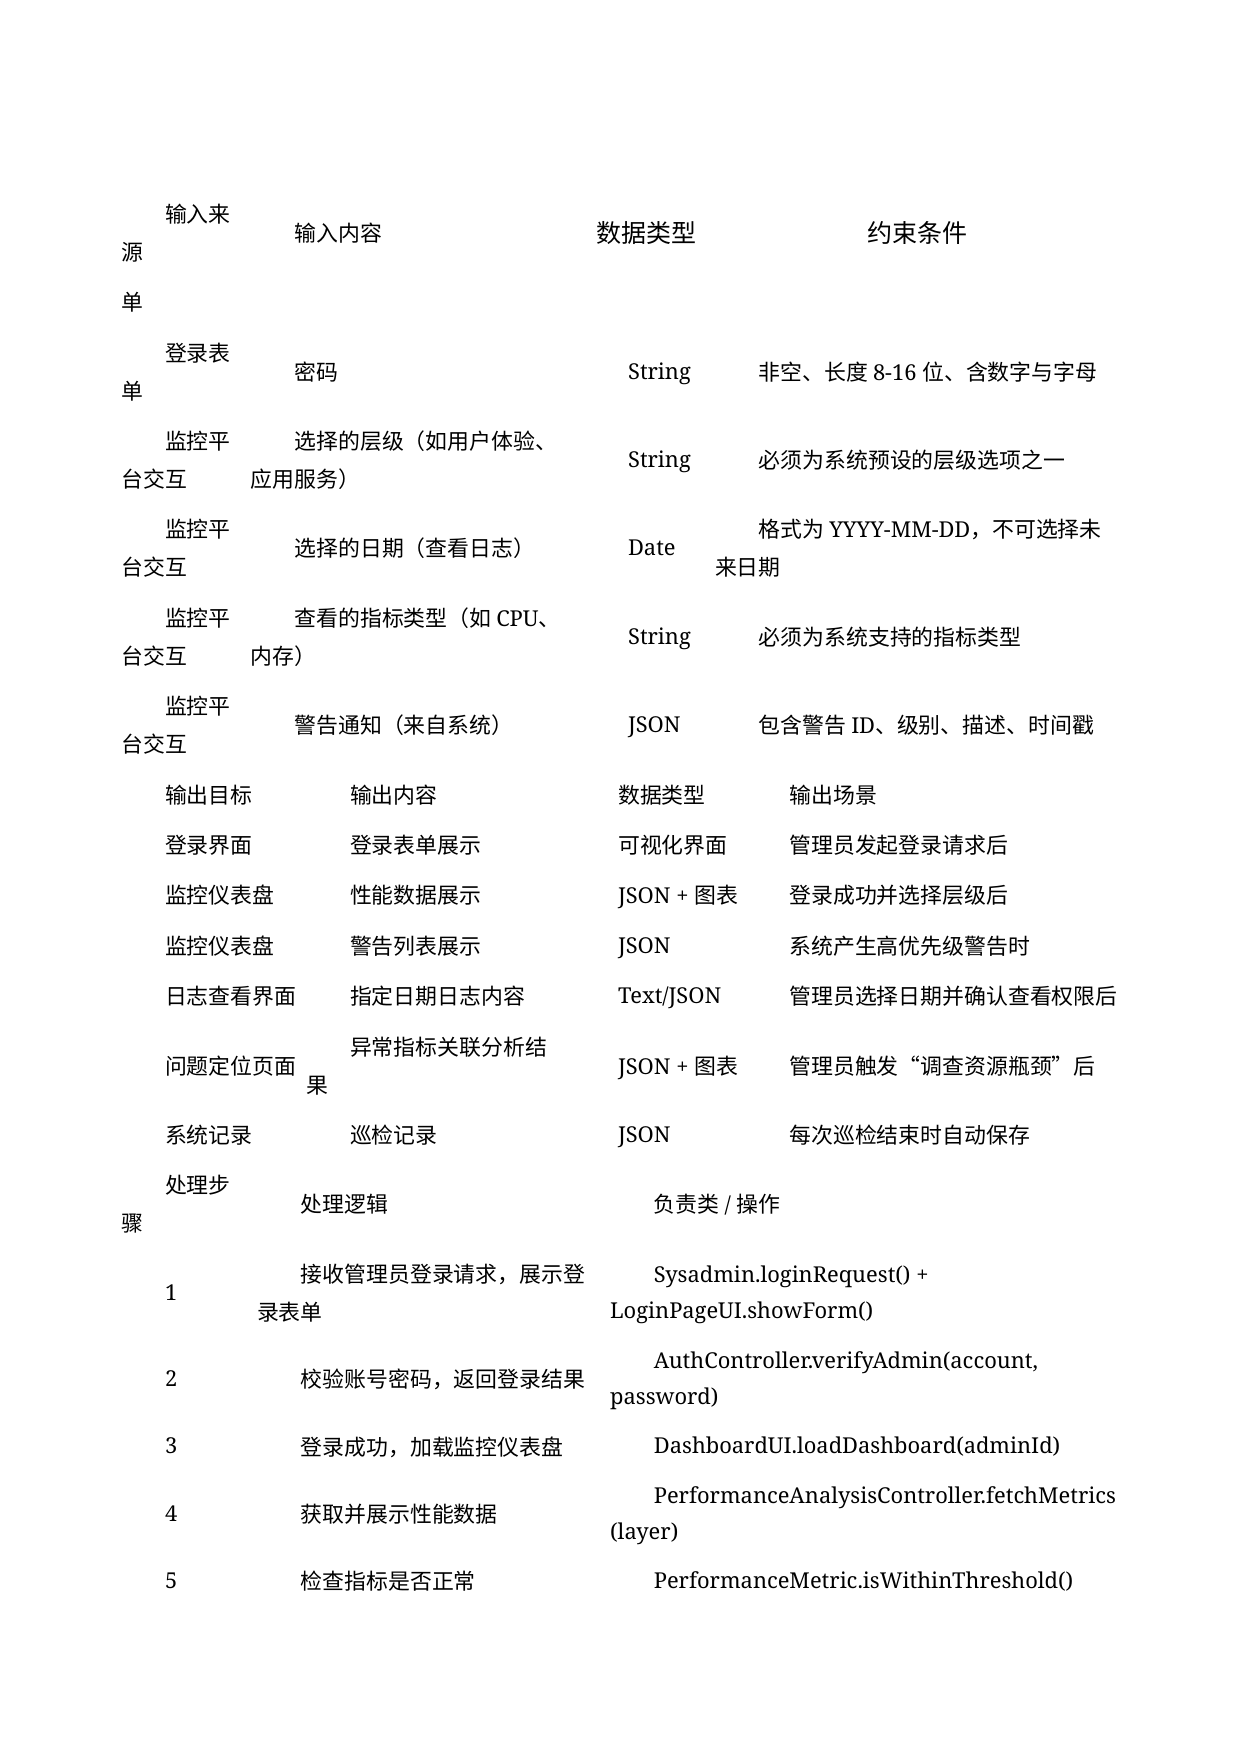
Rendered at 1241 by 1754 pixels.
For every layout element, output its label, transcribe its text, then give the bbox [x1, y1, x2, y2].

table_cell 检查指标是否正常 [254, 1555, 607, 1605]
table_cell 登录界面 [118, 819, 303, 869]
table_header 输出内容 [303, 768, 571, 819]
table_cell 单 [118, 276, 248, 326]
table_cell 异常指标关联分析结果 [303, 1020, 571, 1109]
table_cell 警告通知（来自系统） [248, 680, 581, 768]
table_cell 接收管理员登录请求，展示登录表单 [254, 1248, 607, 1336]
table_cell 警告列表展示 [303, 920, 571, 970]
table_cell 管理员选择日期并确认查看权限后 [743, 970, 1122, 1020]
table_header 处理逻辑 [254, 1159, 607, 1247]
table_cell 监控平台交互 [118, 680, 248, 768]
table_cell 监控平台交互 [118, 415, 248, 503]
table_cell JSON [581, 680, 712, 768]
table_cell 查看的指标类型（如 CPU、内存） [248, 591, 581, 680]
table_cell 密码 [248, 326, 581, 415]
table_cell [248, 276, 581, 326]
table_header 输出目标 [118, 768, 303, 819]
table_cell 1 [118, 1248, 254, 1336]
table_cell [712, 276, 1122, 326]
table_cell 3 [118, 1420, 254, 1471]
table_cell JSON + 图表 [571, 1020, 742, 1109]
table_cell 包含警告 ID、级别、描述、时间戳 [712, 680, 1122, 768]
table_cell 5 [118, 1555, 254, 1605]
table_cell 监控平台交互 [118, 591, 248, 680]
table_cell PerformanceAnalysisController.fetchMetrics(layer) [607, 1471, 1122, 1555]
table_header 登录成功并选择层级后 [743, 869, 1122, 919]
table_header 输出场景 [743, 768, 1122, 819]
table_cell String [581, 326, 712, 415]
table_cell 必须为系统预设的层级选项之一 [712, 415, 1122, 503]
table_header 数据类型 [571, 768, 742, 819]
table_cell 获取并展示性能数据 [254, 1471, 607, 1555]
table_cell JSON [571, 1109, 742, 1159]
table_cell 4 [118, 1471, 254, 1555]
table_cell [581, 276, 712, 326]
table_header 输入内容 [248, 188, 581, 276]
table_header 性能数据展示 [303, 869, 571, 919]
table_cell AuthController.verifyAdmin(account, password) [607, 1336, 1122, 1420]
table_cell 巡检记录 [303, 1109, 571, 1159]
table_cell 指定日期日志内容 [303, 970, 571, 1020]
table_cell 系统产生高优先级警告时 [743, 920, 1122, 970]
table_cell 管理员发起登录请求后 [743, 819, 1122, 869]
table_cell 每次巡检结束时自动保存 [743, 1109, 1122, 1159]
table_cell 监控平台交互 [118, 503, 248, 591]
table_cell 可视化界面 [571, 819, 742, 869]
table_cell 监控仪表盘 [118, 920, 303, 970]
table_cell PerformanceMetric.isWithinThreshold() [607, 1555, 1122, 1605]
table_cell 问题定位页面 [118, 1020, 303, 1109]
table_cell String [581, 591, 712, 680]
table_header 约束条件 [712, 188, 1122, 276]
table_cell 系统记录 [118, 1109, 303, 1159]
table_cell 管理员触发“调查资源瓶颈”后 [743, 1020, 1122, 1109]
table_header 负责类 / 操作 [607, 1159, 1122, 1247]
table_cell 必须为系统支持的指标类型 [712, 591, 1122, 680]
table_cell 日志查看界面 [118, 970, 303, 1020]
table_cell 登录表单展示 [303, 819, 571, 869]
table_header 输入来源 [118, 188, 248, 276]
table_cell Date [581, 503, 712, 591]
table_cell Text/JSON [571, 970, 742, 1020]
table_cell 校验账号密码，返回登录结果 [254, 1336, 607, 1420]
table_header 监控仪表盘 [118, 869, 303, 919]
table_cell 选择的日期（查看日志） [248, 503, 581, 591]
table_cell Sysadmin.loginRequest() + LoginPageUI.showForm() [607, 1248, 1122, 1336]
table_cell 2 [118, 1336, 254, 1420]
table_cell 登录成功，加载监控仪表盘 [254, 1420, 607, 1471]
table_cell JSON [571, 920, 742, 970]
table_header JSON + 图表 [571, 869, 742, 919]
table_header 数据类型 [581, 188, 712, 276]
table_cell 非空、长度 8-16 位、含数字与字母 [712, 326, 1122, 415]
table_cell String [581, 415, 712, 503]
table_cell 格式为 YYYY-MM-DD，不可选择未来日期 [712, 503, 1122, 591]
table_cell 选择的层级（如用户体验、应用服务） [248, 415, 581, 503]
table_cell DashboardUI.loadDashboard(adminId) [607, 1420, 1122, 1471]
table_cell 登录表单 [118, 326, 248, 415]
table_header 处理步骤 [118, 1159, 254, 1247]
